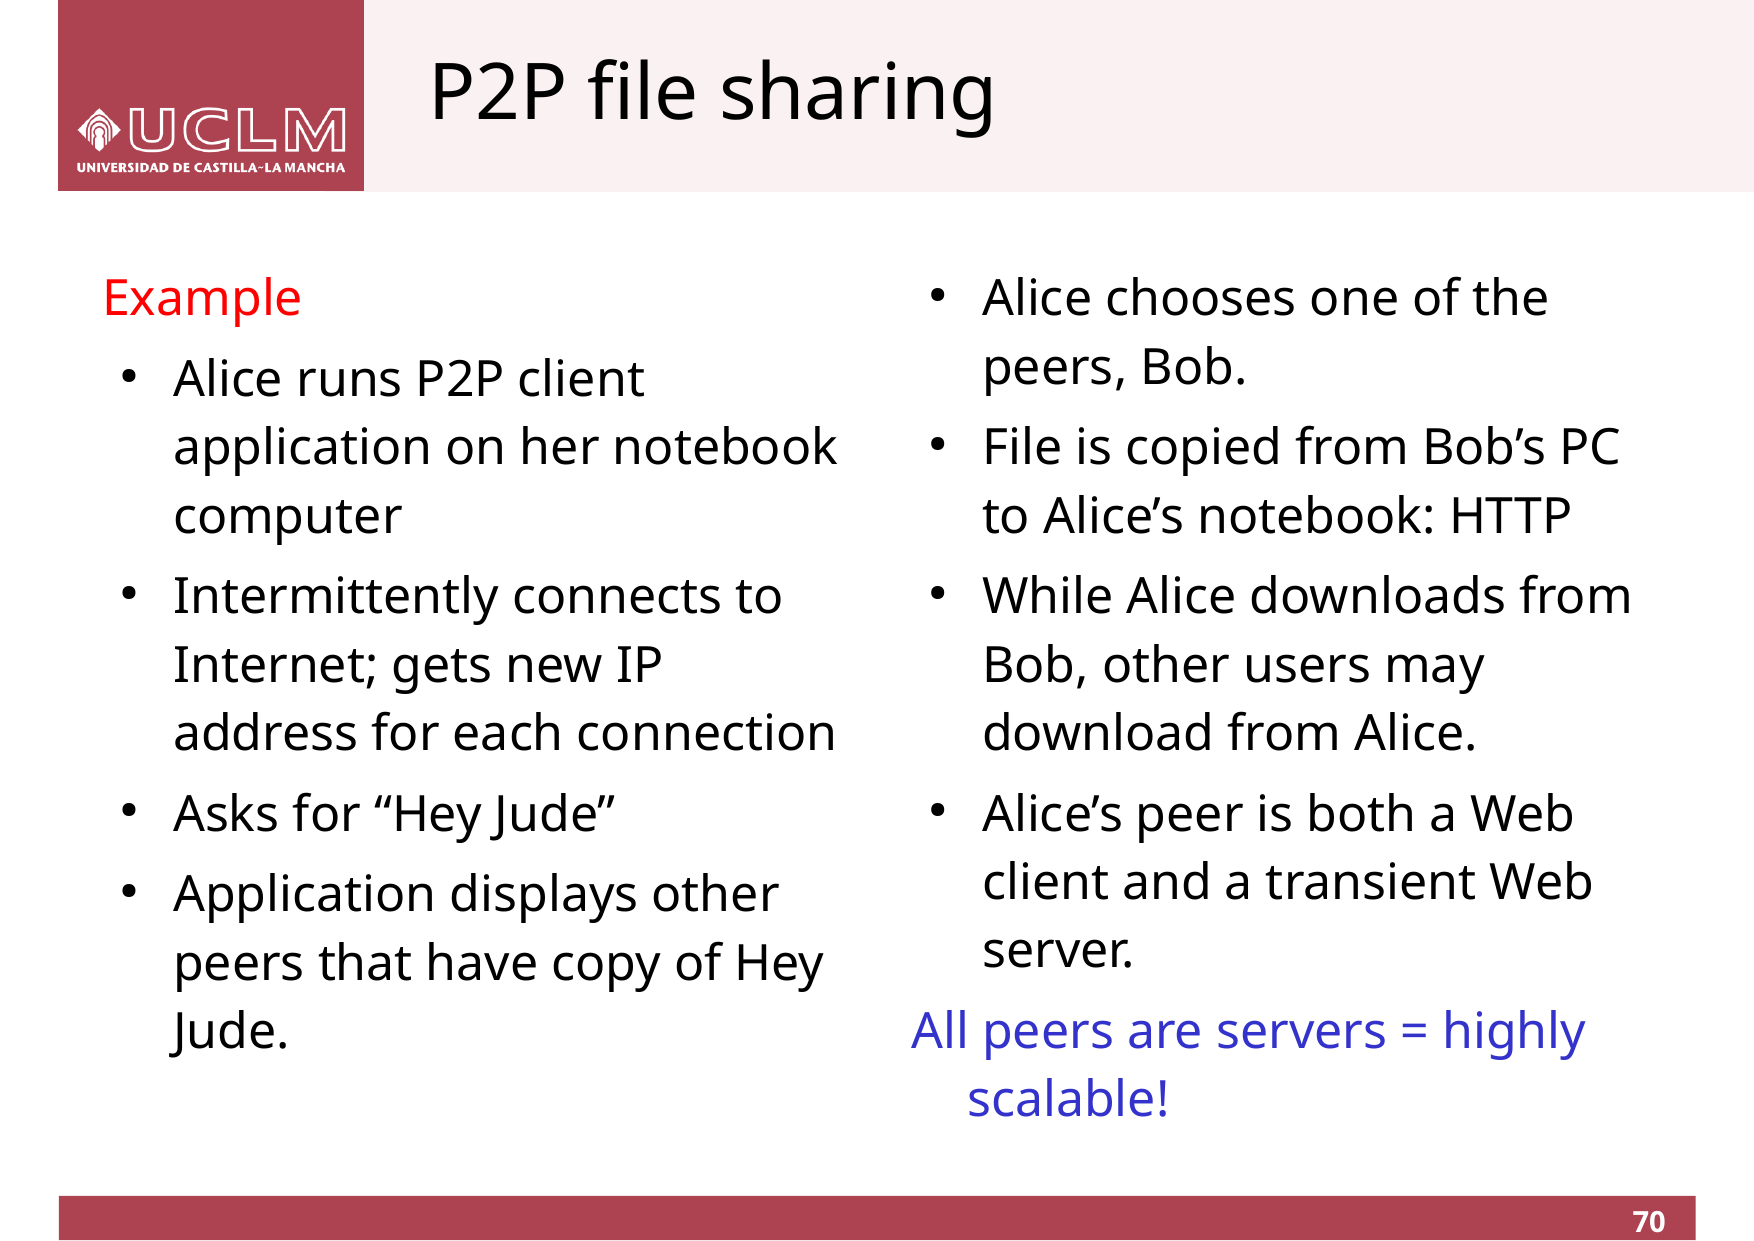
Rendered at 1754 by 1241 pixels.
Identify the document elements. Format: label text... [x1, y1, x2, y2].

list Alice chooses one of the peers, Bob. File is copied from Bob’s PC to Alice’s notebook: HTTP While Alice downloads from Bob, other users may download from Alice. Alice’s peer is both a Web client and a transient Web server. All peers are servers = highly scalable! [896, 254, 1667, 1074]
title P2P file sharing [413, 0, 1667, 198]
picture [58, 0, 364, 191]
list Example Alice runs P2P client application on her notebook computer Intermittently connects to Internet; gets new IP address for each connection Asks for “Hey Jude” Application displays other peers that have copy of Hey Jude. [87, 254, 858, 1113]
